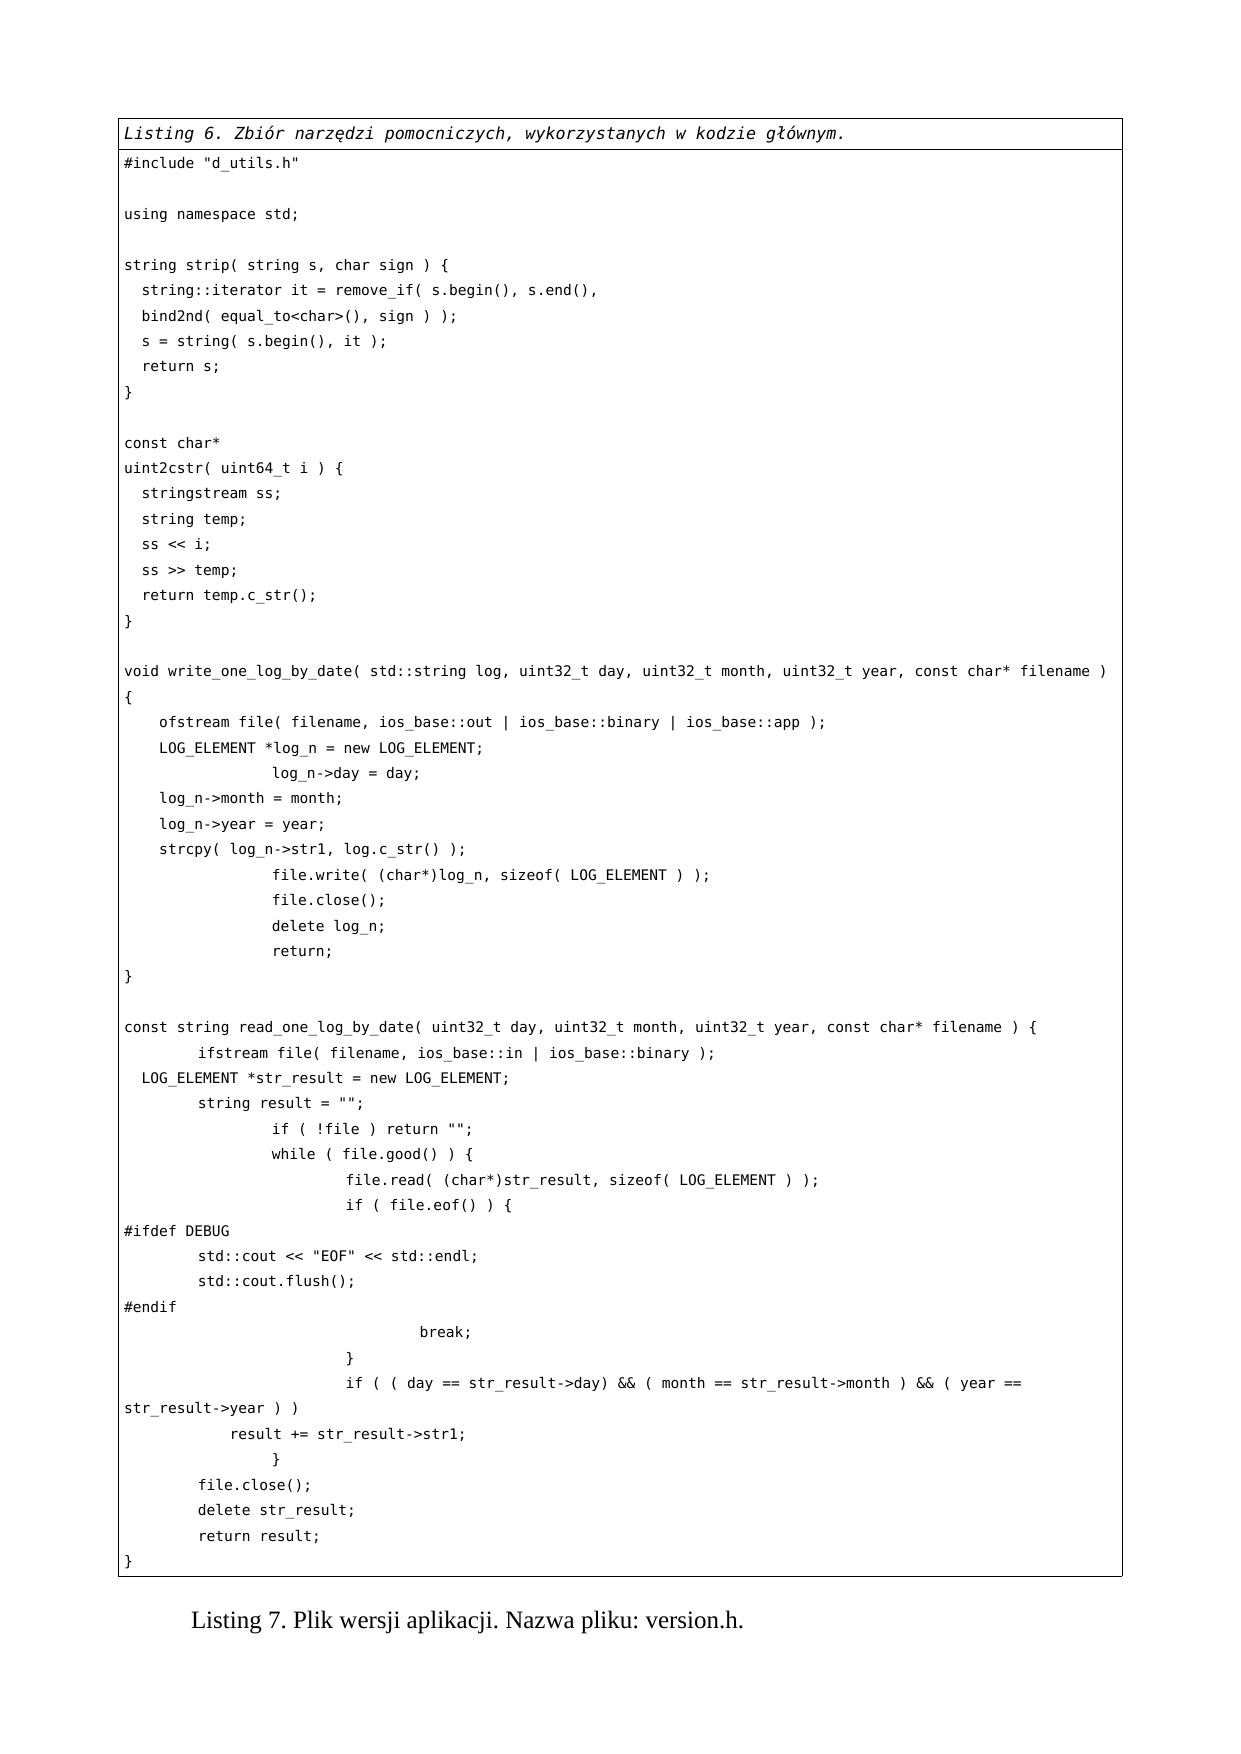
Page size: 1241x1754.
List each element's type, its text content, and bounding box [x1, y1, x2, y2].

text Listing 7. Plik wersji aplikacji. Nazwa pliku: version.h. [118, 1606, 1122, 1634]
table_header Listing 6. Zbiór narzędzi pomocniczych, wykorzystanych w kodzie głównym. [119, 119, 1122, 149]
table_cell #include "d_utils.h" using namespace std; string strip( string s, char sign ) { string::iterator it = remove_if( s.begin(), s.end(), bind2nd( equal_to<char>(), sign ) ); s = string( s.begin(), it ); return s; } const char* uint2cstr( uint64_t i ) { stringstream ss; string temp; ss << i; ss >> temp; return temp.c_str(); } void write_one_log_by_date( std::string log, uint32_t day, uint32_t month, uint32_t year, const char* filename ) { ofstream file( filename, ios_base::out | ios_base::binary | ios_base::app ); LOG_ELEMENT *log_n = new LOG_ELEMENT; log_n->day = day; log_n->month = month; log_n->year = year; strcpy( log_n->str1, log.c_str() ); file.write( (char*)log_n, sizeof( LOG_ELEMENT ) ); file.close(); delete log_n; return; } const string read_one_log_by_date( uint32_t day, uint32_t month, uint32_t year, const char* filename ) { ifstream file( filename, ios_base::in | ios_base::binary ); LOG_ELEMENT *str_result = new LOG_ELEMENT; string result = ""; if ( !file ) return ""; while ( file.good() ) { file.read( (char*)str_result, sizeof( LOG_ELEMENT ) ); if ( file.eof() ) { #ifdef DEBUG std::cout << "EOF" << std::endl; std::cout.flush(); #endif break; } if ( ( day == str_result->day) && ( month == str_result->month ) && ( year == str_result->year ) ) result += str_result->str1; } file.close(); delete str_result; return result; } [119, 150, 1122, 1576]
